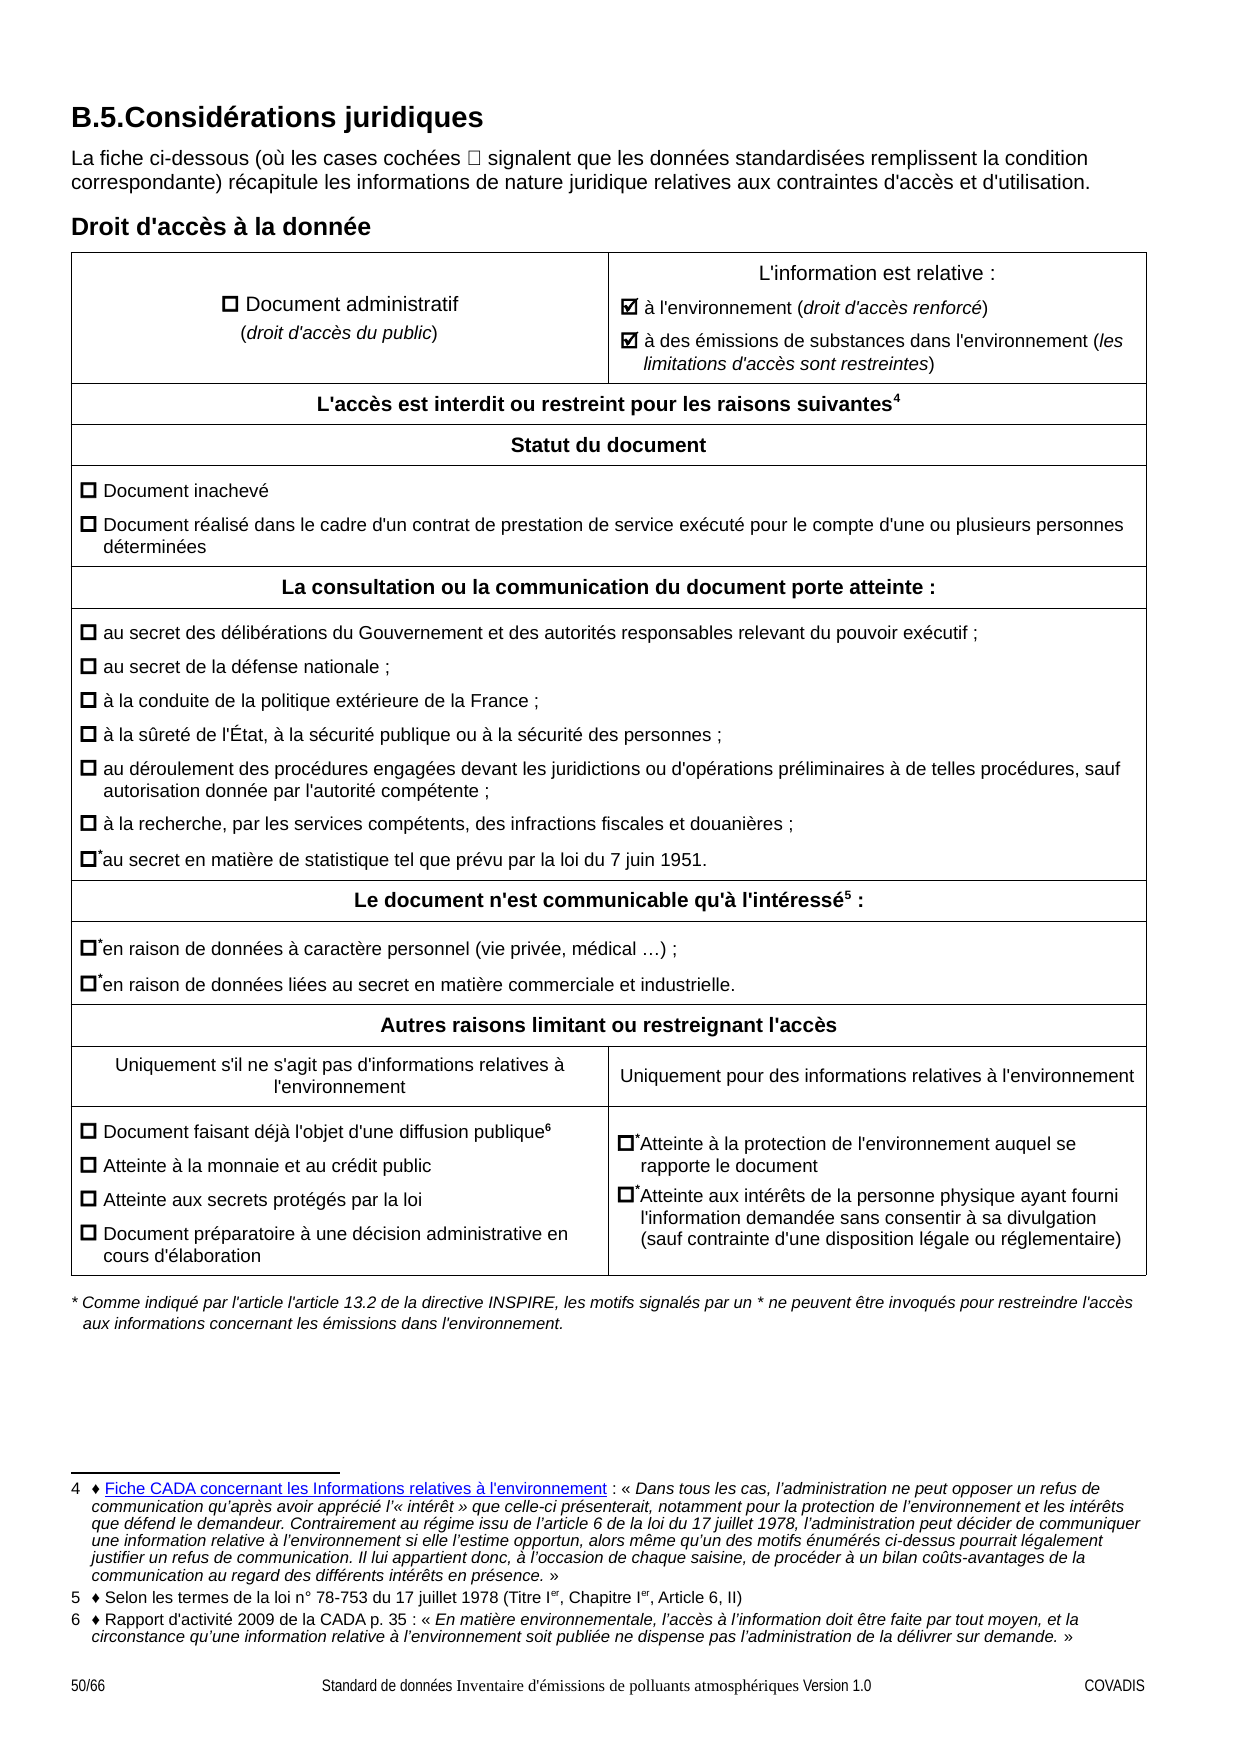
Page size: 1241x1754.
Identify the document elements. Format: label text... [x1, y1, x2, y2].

table_cell Uniquement pour des informations relatives à l'environnement [609, 1047, 1146, 1106]
table_header L'information est relative :  à l'environnement (droit d'accès renforcé)  à des émissions de substances dans l'environnement (les limitations d'accès sont restreintes) [609, 253, 1146, 383]
table_cell  Document faisant déjà l'objet d'une diffusion publique  Atteinte à la monnaie et au crédit public  Atteinte aux secrets protégés par la loi  Document préparatoire à une décision administrative en cours d'élaboration [72, 1107, 608, 1274]
table_cell Le document n'est communicable qu'à l'intéressé : [72, 881, 1146, 921]
table_cell *en raison de données à caractère personnel (vie privée, médical …) ; *en raison de données liées au secret en matière commerciale et industrielle. [72, 922, 1146, 1004]
table_cell Autres raisons limitant ou restreignant l'accès [72, 1005, 1146, 1046]
table_cell La consultation ou la communication du document porte atteinte : [72, 567, 1146, 607]
table_cell L'accès est interdit ou restreint pour les raisons suivantes [72, 384, 1146, 424]
subtitle Considérations juridiques [71, 100, 1146, 134]
table_cell  Document inachevé  Document réalisé dans le cadre d'un contrat de prestation de service exécuté pour le compte d'une ou plusieurs personnes déterminées [72, 466, 1146, 566]
table_cell  au secret des délibérations du Gouvernement et des autorités responsables relevant du pouvoir exécutif ;  au secret de la défense nationale ;  à la conduite de la politique extérieure de la France ;  à la sûreté de l'État, à la sécurité publique ou à la sécurité des personnes ;  au déroulement des procédures engagées devant les juridictions ou d'opérations préliminaires à de telles procédures, sauf autorisation donnée par l'autorité compétente ;  à la recherche, par les services compétents, des infractions fiscales et douanières ; *au secret en matière de statistique tel que prévu par la loi du 7 juin 1951. [72, 609, 1146, 879]
table_cell Statut du document [72, 425, 1146, 465]
list * Comme indiqué par l'article l'article 13.2 de la directive INSPIRE, les motifs signalés par un * ne peuvent être invoqués pour restreindre l'accès aux informations concernant les émissions dans l'environnement. [71, 1292, 1146, 1334]
table_cell Uniquement s'il ne s'agit pas d'informations relatives à l'environnement [72, 1047, 608, 1106]
table_cell *Atteinte à la protection de l'environnement auquel se rapporte le document *Atteinte aux intérêts de la personne physique ayant fourni l'information demandée sans consentir à sa divulgation (sauf contrainte d'une disposition légale ou réglementaire) [609, 1107, 1146, 1274]
table_header  Document administratif (droit d'accès du public) [72, 253, 608, 383]
text Droit d'accès à la donnée [71, 211, 1146, 240]
text La fiche ci-dessous (où les cases cochées  signalent que les données standardisées remplissent la condition correspondante) récapitule les informations de nature juridique relatives aux contraintes d'accès et d'utilisation. [71, 146, 1146, 194]
